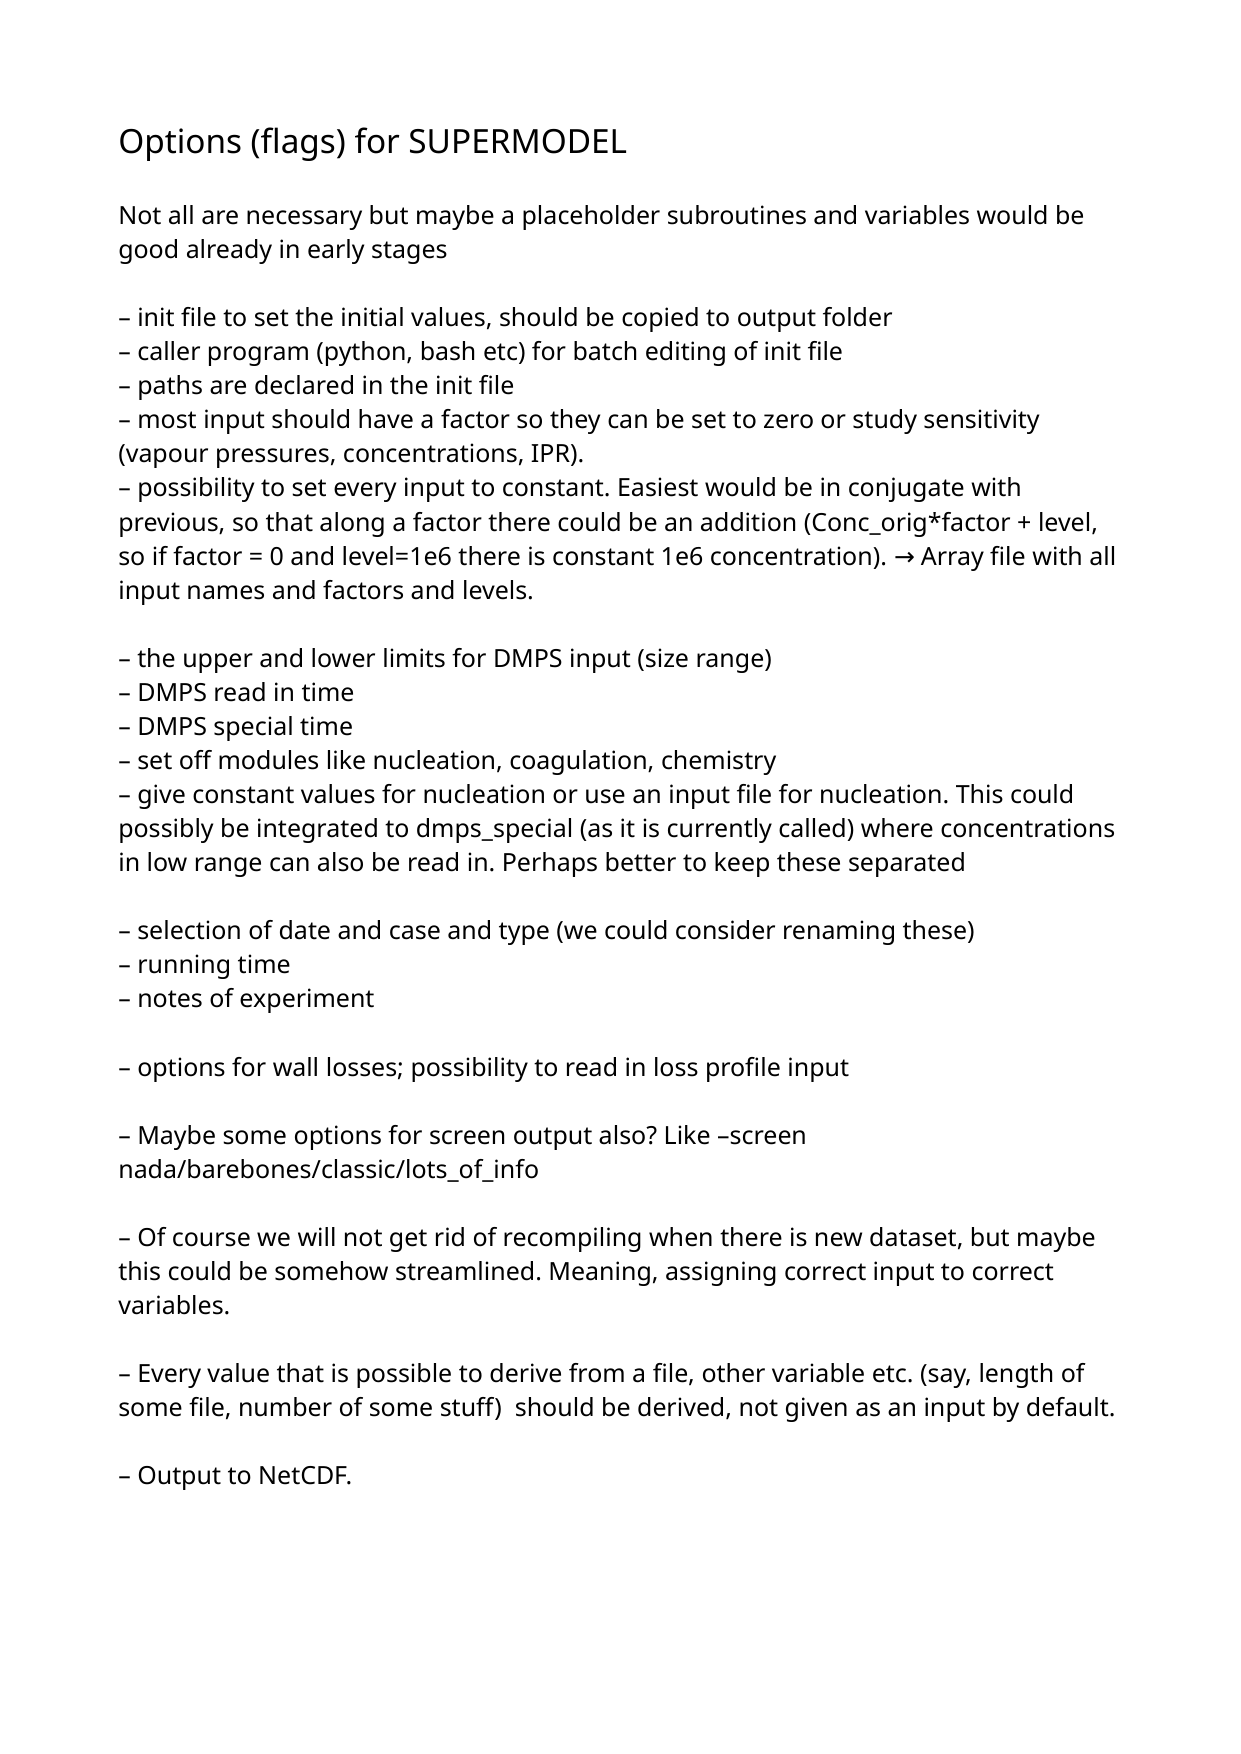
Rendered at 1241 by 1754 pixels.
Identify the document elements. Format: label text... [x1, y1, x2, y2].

text – caller program (python, bash etc) for batch editing of init file [118, 334, 1122, 368]
text – paths are declared in the init file [118, 368, 1122, 402]
text Not all are necessary but maybe a placeholder subroutines and variables would be good already in early stages [118, 198, 1122, 266]
text – the upper and lower limits for DMPS input (size range) [118, 640, 1122, 674]
text – give constant values for nucleation or use an input file for nucleation. This could possibly be integrated to dmps_special (as it is currently called) where concentrations in low range can also be read in. Perhaps better to keep these separated [118, 777, 1122, 879]
text – possibility to set every input to constant. Easiest would be in conjugate with previous, so that along a factor there could be an addition (Conc_orig*factor + level, so if factor = 0 and level=1e6 there is constant 1e6 concentration). → Array file with all input names and factors and levels. [118, 470, 1122, 606]
text – most input should have a factor so they can be set to zero or study sensitivity (vapour pressures, concentrations, IPR). [118, 402, 1122, 470]
text – DMPS special time [118, 708, 1122, 743]
text – notes of experiment [118, 981, 1122, 1015]
text – Output to NetCDF. [118, 1458, 1122, 1492]
text – running time [118, 947, 1122, 981]
text – init file to set the initial values, should be copied to output folder [118, 300, 1122, 334]
text – set off modules like nucleation, coagulation, chemistry [118, 743, 1122, 777]
text – Of course we will not get rid of recompiling when there is new dataset, but maybe this could be somehow streamlined. Meaning, assigning correct input to correct variables. [118, 1219, 1122, 1322]
text – selection of date and case and type (we could consider renaming these) [118, 913, 1122, 947]
text – Maybe some options for screen output also? Like –screen nada/barebones/classic/lots_of_info [118, 1117, 1122, 1185]
text – Every value that is possible to derive from a file, other variable etc. (say, length of some file, number of some stuff) should be derived, not given as an input by default. [118, 1356, 1122, 1424]
text Options (flags) for SUPERMODEL [118, 118, 1122, 163]
text – DMPS read in time [118, 674, 1122, 708]
text – options for wall losses; possibility to read in loss profile input [118, 1049, 1122, 1083]
